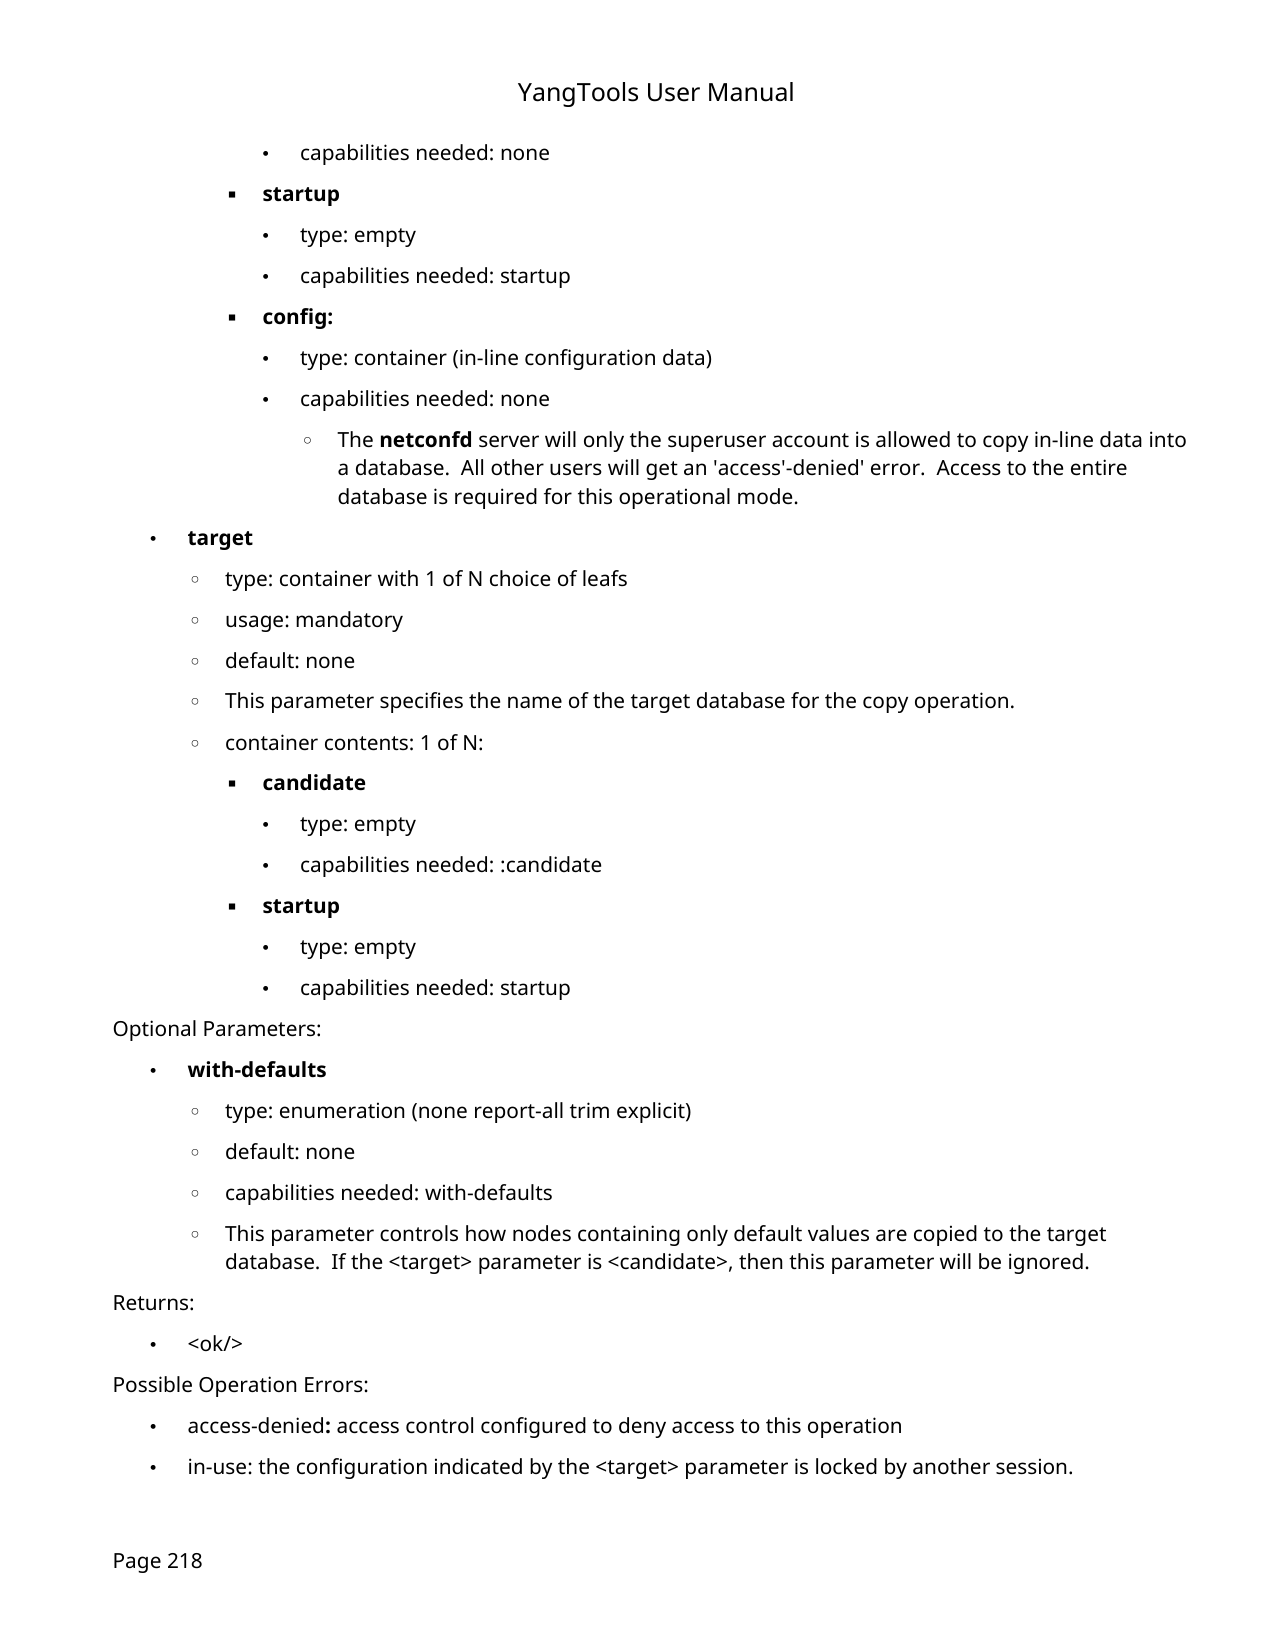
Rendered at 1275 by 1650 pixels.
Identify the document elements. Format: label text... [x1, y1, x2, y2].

list This parameter specifies the name of the target database for the copy operation. [187, 687, 1200, 715]
list capabilities needed: startup [262, 261, 1200, 290]
list This parameter controls how nodes containing only default values are copied to the target database. If the <target> parameter is <candidate>, then this parameter will be ignored. [187, 1219, 1200, 1276]
list type: enumeration (none report-all trim explicit) [187, 1096, 1200, 1124]
list type: empty [262, 220, 1200, 249]
text Optional Parameters: [112, 1014, 1200, 1043]
list type: container (in-line configuration data) [262, 343, 1200, 372]
list capabilities needed: startup [262, 973, 1200, 1002]
list type: container with 1 of N choice of leafs [187, 564, 1200, 592]
list default: none [187, 646, 1200, 674]
list capabilities needed: with-defaults [187, 1178, 1200, 1206]
list candidate [225, 768, 1200, 797]
list target [150, 523, 1200, 551]
list <ok/> [150, 1329, 1200, 1358]
list capabilities needed: :candidate [262, 850, 1200, 879]
list with-defaults [150, 1055, 1200, 1083]
list capabilities needed: none [262, 138, 1200, 167]
list usage: mandatory [187, 605, 1200, 633]
list container contents: 1 of N: [187, 728, 1200, 756]
list access-denied: access control configured to deny access to this operation [150, 1411, 1200, 1439]
list in-use: the configuration indicated by the <target> parameter is locked by another session. [150, 1452, 1200, 1480]
text Returns: [112, 1288, 1200, 1317]
list config: [225, 302, 1200, 331]
list startup [225, 179, 1200, 208]
list type: empty [262, 809, 1200, 838]
list type: empty [262, 932, 1200, 961]
list capabilities needed: none [262, 384, 1200, 413]
list The netconfd server will only the superuser account is allowed to copy in-line data into a database. All other users will get an 'access'-denied' error. Access to the entire database is required for this operational mode. [300, 425, 1200, 510]
text Possible Operation Errors: [112, 1370, 1200, 1398]
list startup [225, 891, 1200, 920]
list default: none [187, 1137, 1200, 1165]
